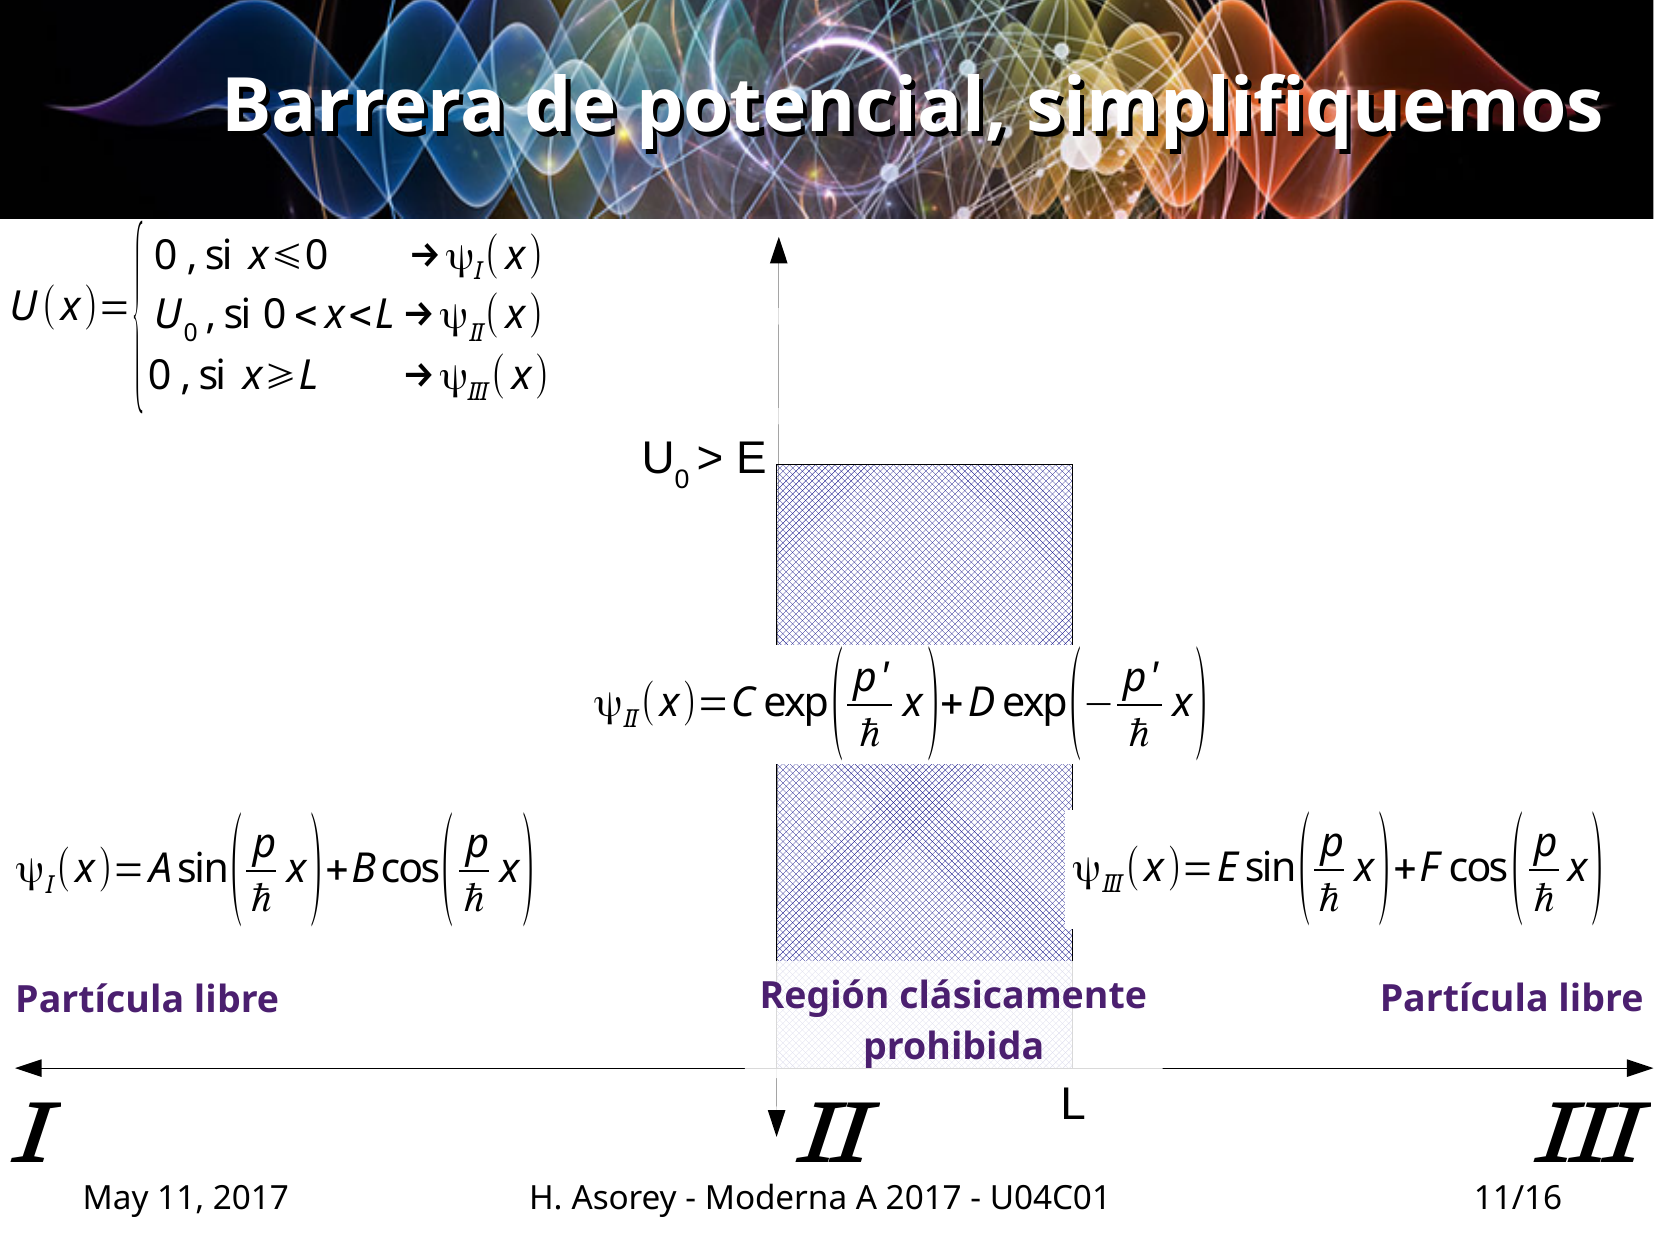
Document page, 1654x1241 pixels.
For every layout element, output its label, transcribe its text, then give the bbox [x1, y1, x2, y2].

chart [8, 810, 542, 930]
chart [3, 219, 556, 416]
title Barrera de potencial, simplifiquemos [45, 15, 1606, 191]
text_box Partícula libre [1365, 964, 1650, 1032]
chart [586, 645, 1216, 764]
text_box Partícula libre [0, 964, 286, 1032]
chart [0, 1081, 61, 1183]
chart [786, 1081, 880, 1183]
text_box [776, 764, 1073, 961]
chart [1065, 810, 1612, 929]
text_box [776, 464, 1073, 645]
text_box U0 > E [626, 424, 782, 515]
chart [1524, 1081, 1651, 1183]
picture [0, 0, 1654, 219]
text_box x [1570, 1061, 1642, 1081]
text_box L [1045, 1070, 1116, 1161]
text_box Región clásicamente prohibida [744, 961, 1105, 1068]
